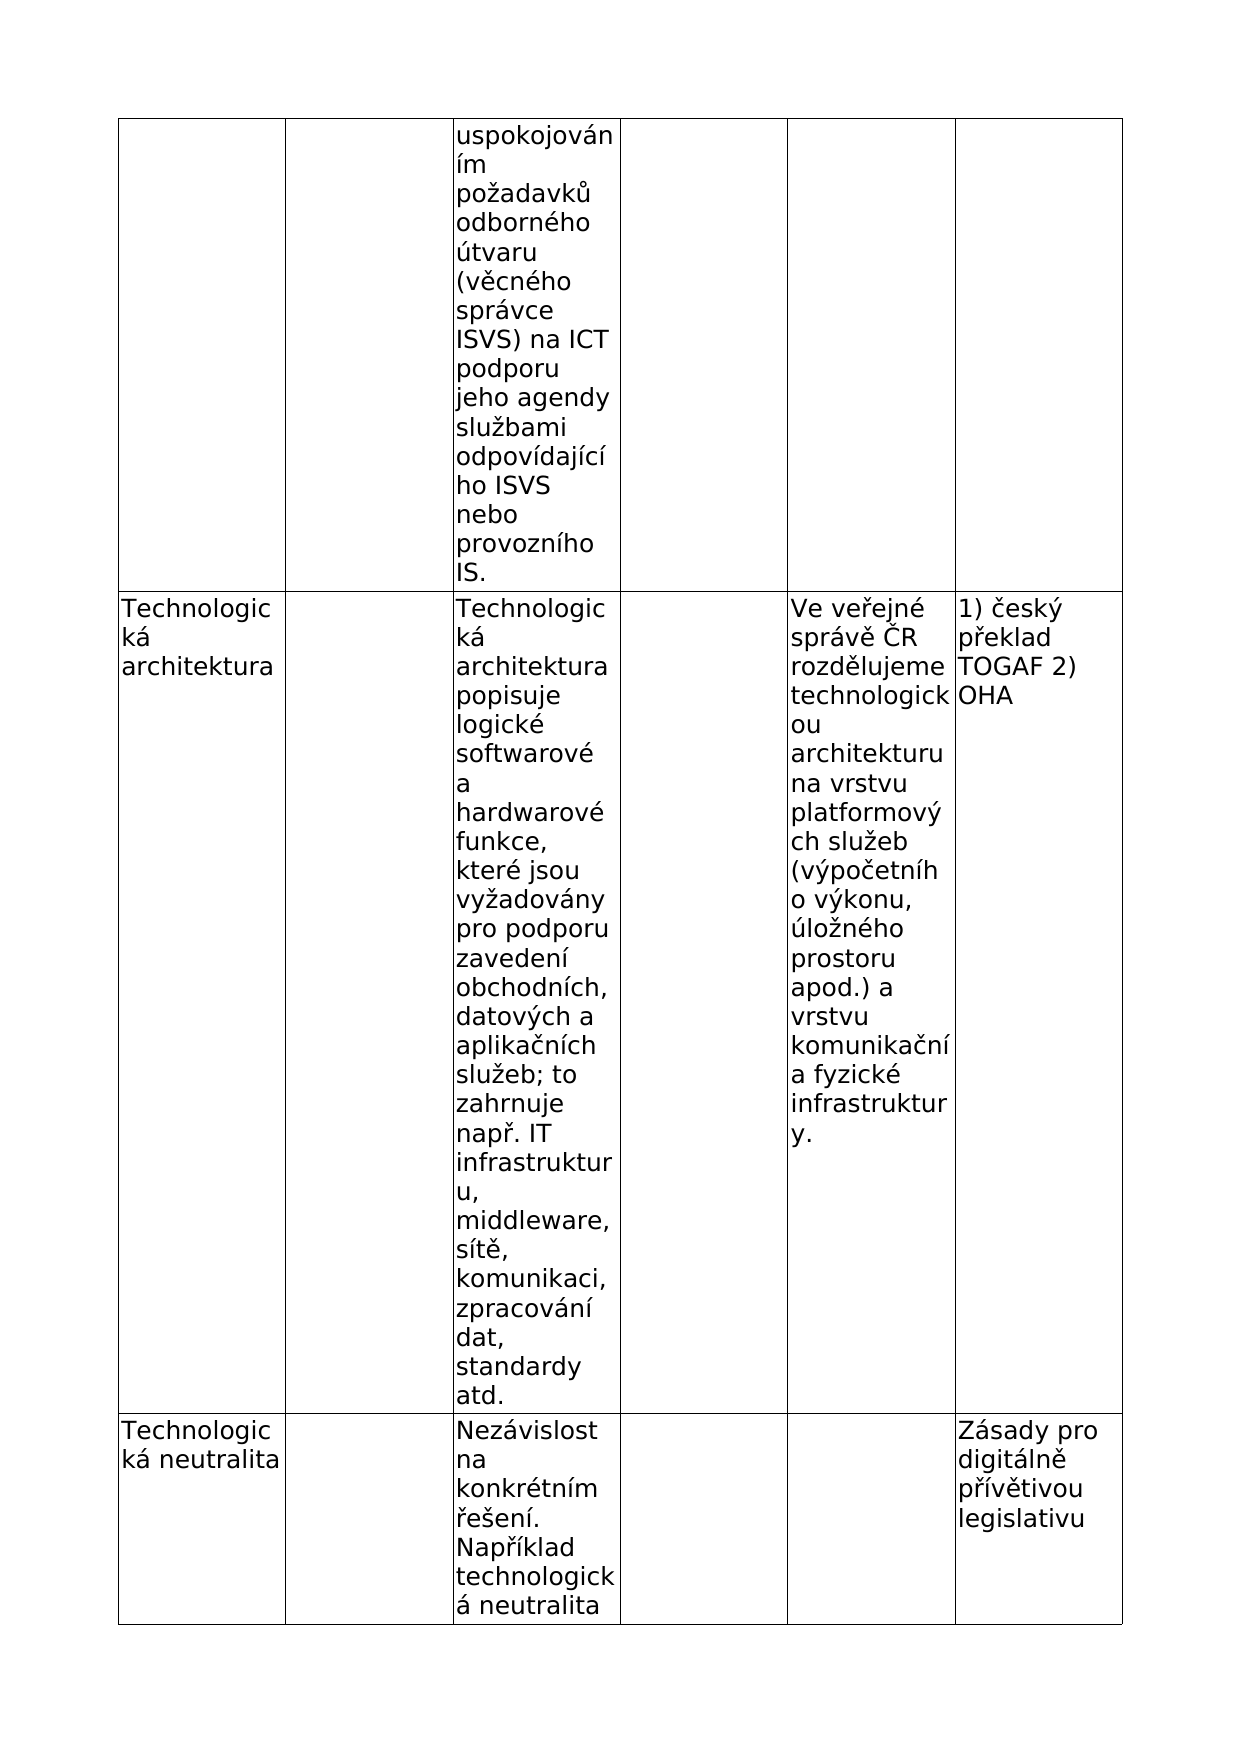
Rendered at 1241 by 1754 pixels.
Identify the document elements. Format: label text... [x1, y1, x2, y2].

table_cell [788, 119, 955, 591]
table_cell [621, 1414, 787, 1623]
table_cell [621, 119, 787, 591]
table_cell [286, 592, 453, 1413]
table_cell [119, 119, 285, 591]
table_cell Ve veřejné správě ČR rozdělujeme technologickou architekturu na vrstvu platformových služeb (výpočetního výkonu, úložného prostoru apod.) a vrstvu komunikační a fyzické infrastruktury. [788, 592, 955, 1413]
table_cell Zásady pro digitálně přívětivou legislativu [956, 1414, 1122, 1623]
table_cell Technologická architektura [119, 592, 285, 1413]
table_cell 1) český překlad TOGAF 2) OHA [956, 592, 1122, 1413]
table_cell [956, 119, 1122, 591]
table_cell [286, 1414, 453, 1623]
table_cell [621, 592, 787, 1413]
table_cell Technologická architektura popisuje logické softwarové a hardwarové funkce, které jsou vyžadovány pro podporu zavedení obchodních, datových a aplikačních služeb; to zahrnuje např. IT infrastrukturu, middleware, sítě, komunikaci, zpracování dat, standardy atd. [454, 592, 620, 1413]
table_cell Technologická neutralita [119, 1414, 285, 1623]
table_cell Nezávislost na konkrétním řešení. Například technologická neutralita [454, 1414, 620, 1623]
table_cell [788, 1414, 955, 1623]
table_cell [286, 119, 453, 591]
table_cell uspokojováním požadavků odborného útvaru (věcného správce ISVS) na ICT podporu jeho agendy službami odpovídajícího ISVS nebo provozního IS. [454, 119, 620, 591]
